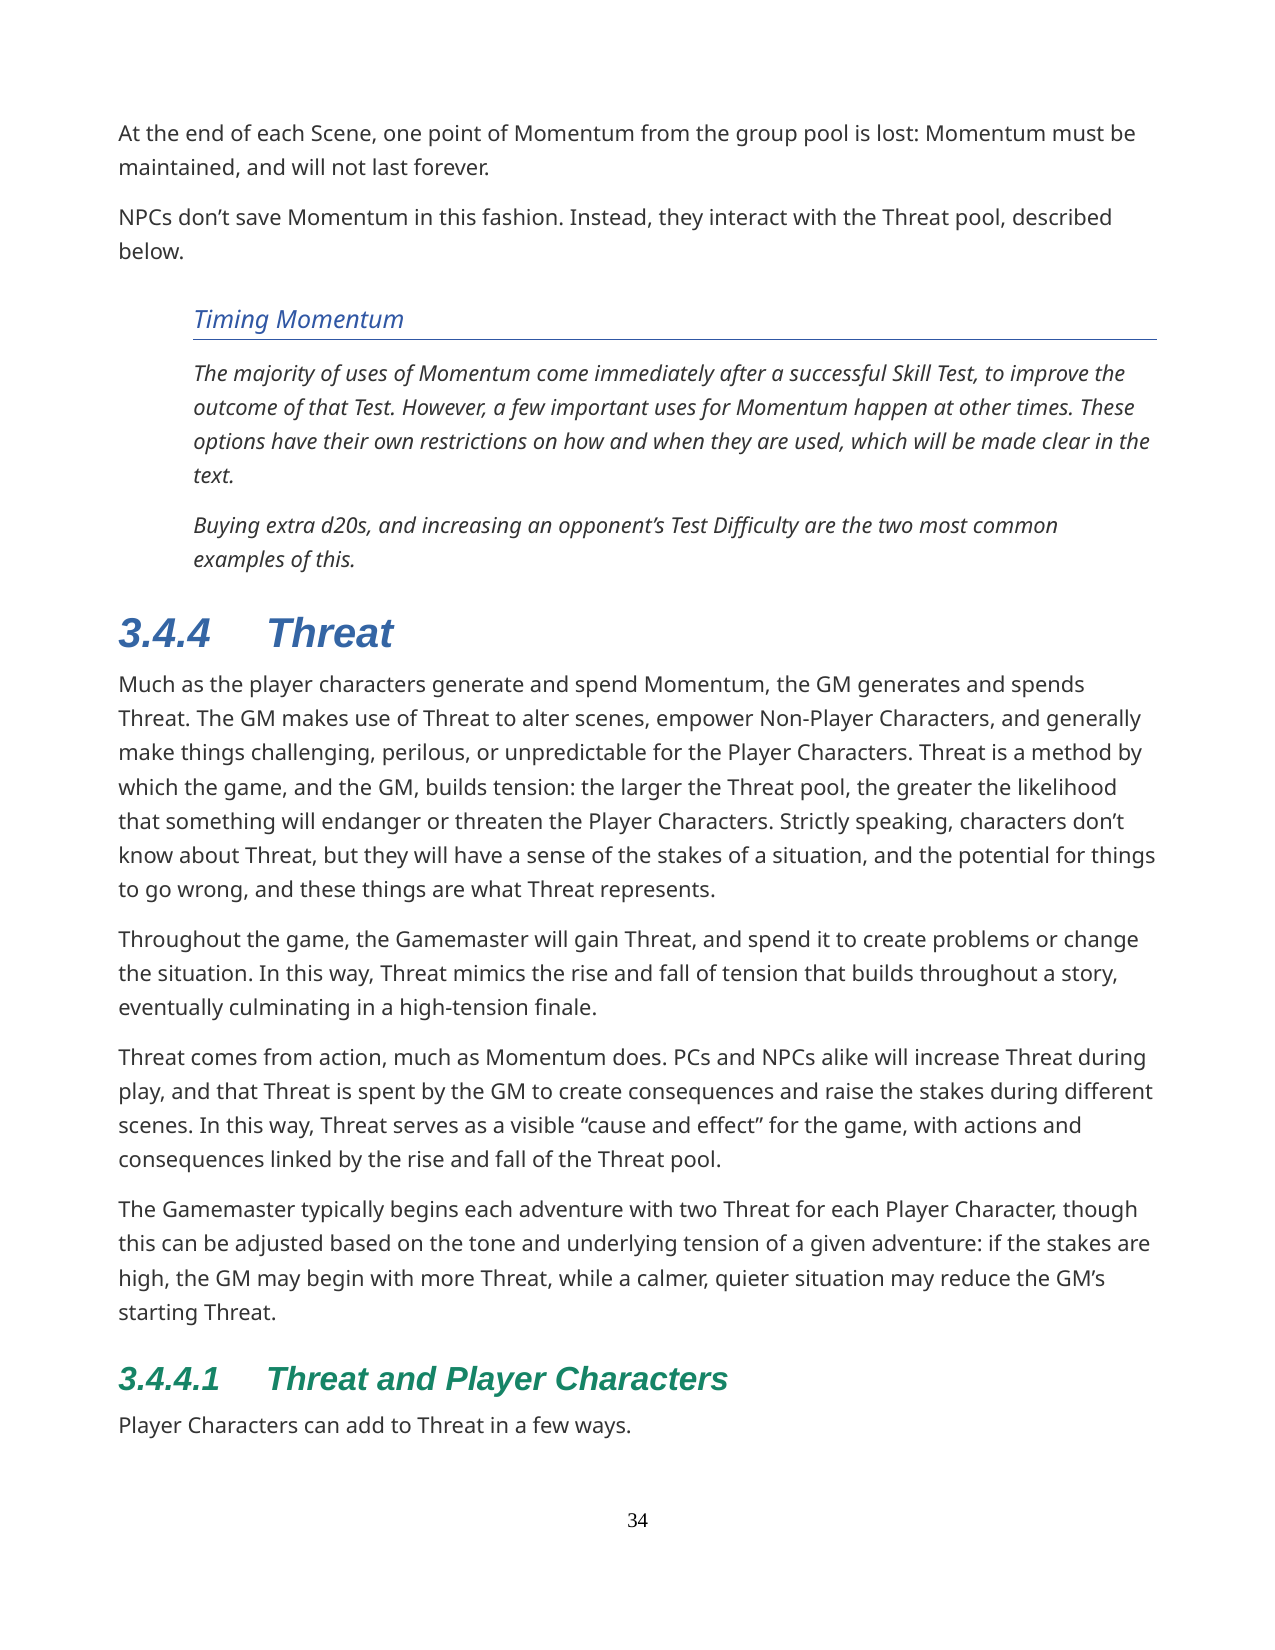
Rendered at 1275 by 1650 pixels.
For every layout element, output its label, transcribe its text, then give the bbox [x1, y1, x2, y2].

text Throughout the game, the Gamemaster will gain Threat, and spend it to create problems or change the situation. In this way, Threat mimics the rise and fall of tension that builds throughout a story, eventually culminating in a high-tension finale. [118, 924, 1157, 1022]
text Buying extra d20s, and increasing an opponent’s Test Difficulty are the two most common examples of this. [193, 510, 1157, 574]
text Player Characters can add to Threat in a few ways. [118, 1410, 1157, 1440]
subtitle Timing Momentum [193, 302, 1157, 339]
subtitle Threat and Player Characters [118, 1359, 1157, 1397]
text Much as the player characters generate and spend Momentum, the GM generates and spends Threat. The GM makes use of Threat to alter scenes, empower Non-Player Characters, and generally make things challenging, perilous, or unpredictable for the Player Characters. Threat is a method by which the game, and the GM, builds tension: the larger the Threat pool, the greater the likelihood that something will endanger or threaten the Player Characters. Strictly speaking, characters don’t know about Threat, but they will have a sense of the stakes of a situation, and the potential for things to go wrong, and these things are what Threat represents. [118, 669, 1157, 904]
text At the end of each Scene, one point of Momentum from the group pool is lost: Momentum must be maintained, and will not last forever. [118, 118, 1157, 182]
text Threat comes from action, much as Momentum does. PCs and NPCs alike will increase Threat during play, and that Threat is spent by the GM to create consequences and raise the stakes during different scenes. In this way, Threat serves as a visible “cause and effect” for the game, with actions and consequences linked by the rise and fall of the Threat pool. [118, 1042, 1157, 1174]
text The Gamemaster typically begins each adventure with two Threat for each Player Character, though this can be adjusted based on the tone and underlying tension of a given adventure: if the stakes are high, the GM may begin with more Threat, while a calmer, quieter situation may reduce the GM’s starting Threat. [118, 1194, 1157, 1326]
text The majority of uses of Momentum come immediately after a successful Skill Test, to improve the outcome of that Test. However, a few important uses for Momentum happen at other times. These options have their own restrictions on how and when they are used, which will be made clear in the text. [193, 358, 1157, 490]
subtitle Threat [118, 608, 1157, 656]
text NPCs don’t save Momentum in this fashion. Instead, they interact with the Threat pool, described below. [118, 202, 1157, 266]
